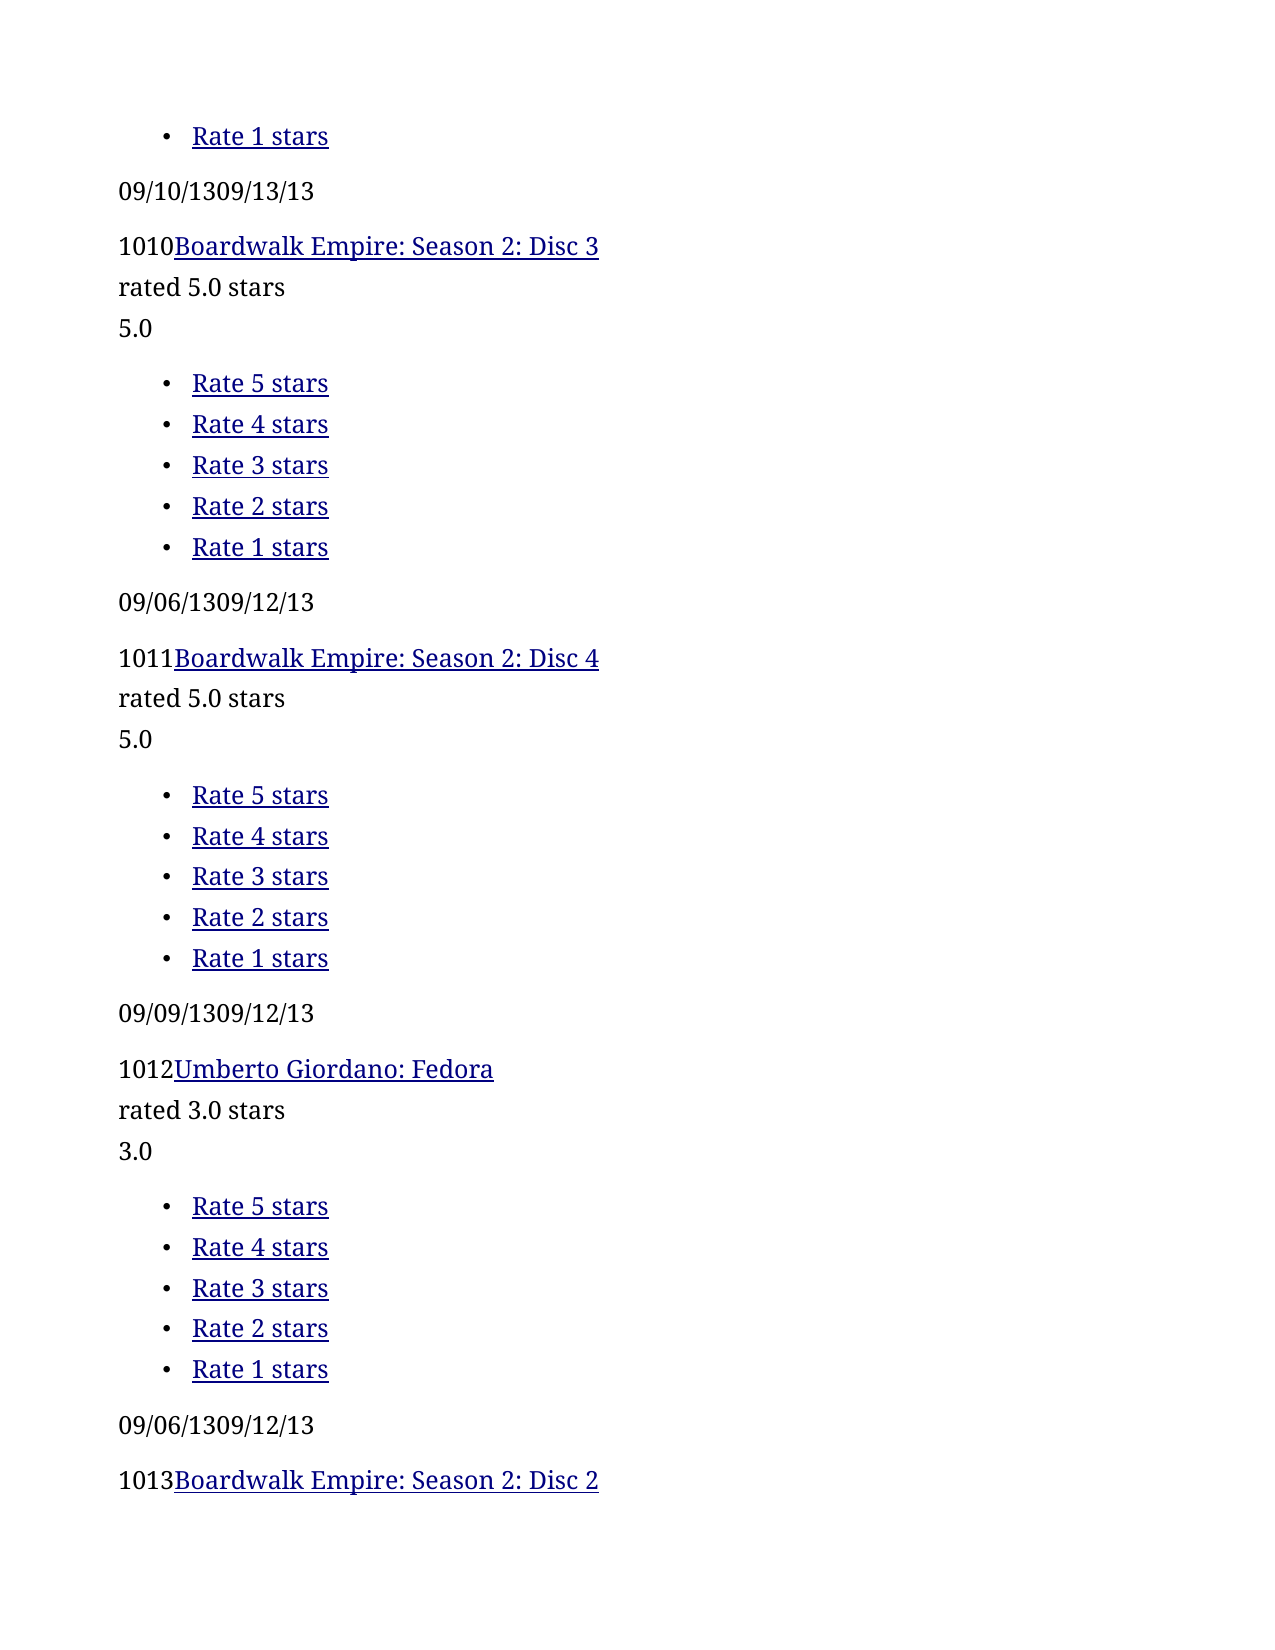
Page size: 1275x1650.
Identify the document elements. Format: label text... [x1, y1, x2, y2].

list Rate 2 stars [162, 1311, 1157, 1345]
list Rate 2 stars [162, 900, 1157, 934]
text 09/10/1309/13/13 [118, 173, 1157, 208]
text 1013Boardwalk Empire: Season 2: Disc 2 [118, 1463, 1157, 1497]
list Rate 4 stars [162, 407, 1157, 441]
list Rate 4 stars [162, 818, 1157, 852]
list Rate 3 stars [162, 859, 1157, 893]
list Rate 1 stars [162, 529, 1157, 563]
list Rate 4 stars [162, 1229, 1157, 1263]
list Rate 1 stars [162, 1352, 1157, 1386]
text 09/06/1309/12/13 [118, 1407, 1157, 1441]
text rated 5.0 stars [118, 681, 1157, 715]
text 1011Boardwalk Empire: Season 2: Disc 4 [118, 640, 1157, 674]
text 1010Boardwalk Empire: Season 2: Disc 3 [118, 229, 1157, 263]
text 5.0 [118, 311, 1157, 345]
list Rate 1 stars [162, 118, 1157, 152]
list Rate 5 stars [162, 366, 1157, 400]
list Rate 3 stars [162, 448, 1157, 482]
list Rate 1 stars [162, 941, 1157, 975]
text rated 5.0 stars [118, 270, 1157, 304]
text 09/06/1309/12/13 [118, 585, 1157, 619]
text rated 3.0 stars [118, 1092, 1157, 1126]
text 3.0 [118, 1133, 1157, 1167]
list Rate 3 stars [162, 1270, 1157, 1304]
list Rate 5 stars [162, 777, 1157, 811]
text 1012Umberto Giordano: Fedora [118, 1051, 1157, 1086]
text 5.0 [118, 722, 1157, 756]
list Rate 2 stars [162, 488, 1157, 523]
text 09/09/1309/12/13 [118, 996, 1157, 1030]
list Rate 5 stars [162, 1188, 1157, 1223]
